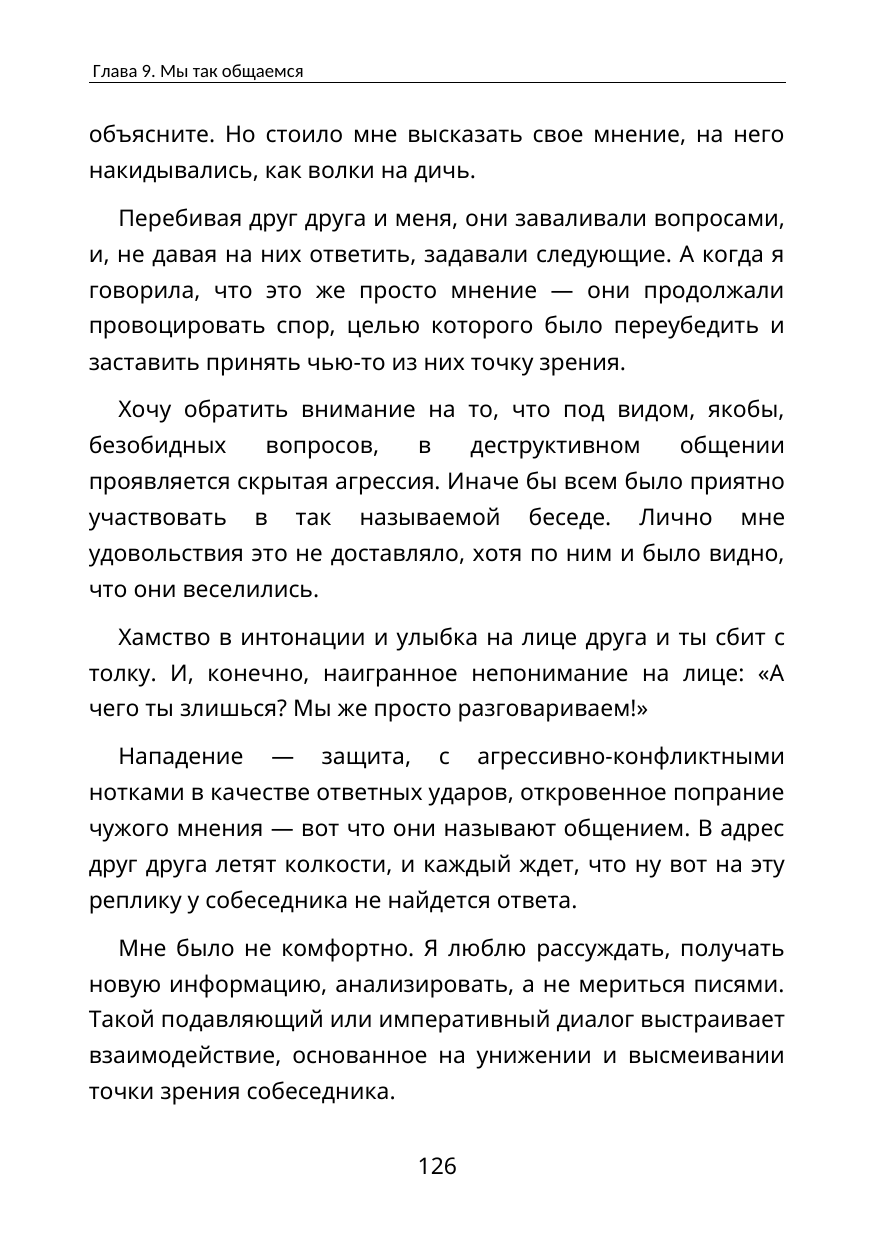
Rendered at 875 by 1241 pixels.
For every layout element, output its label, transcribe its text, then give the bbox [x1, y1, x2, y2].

text объясните. Но стоило мне высказать свое мнение, на него накидывались, как волки на дичь. [88, 118, 786, 185]
text Хочу обратить внимание на то, что под видом, якобы, безобидных вопросов, в деструктивном общении проявляется скрытая агрессия. Иначе бы всем было приятно участвовать в так называемой беседе. Лично мне удовольствия это не доставляло, хотя по ним и было видно, что они веселились. [88, 393, 786, 604]
text Мне было не комфортно. Я люблю рассуждать, получать новую информацию, анализировать, а не мериться писями. Такой подавляющий или императивный диалог выстраивает взаимодействие, основанное на унижении и высмеивании точки зрения собеседника. [88, 932, 786, 1107]
text Хамство в интонации и улыбка на лице друга и ты сбит с толку. И, конечно, наигранное непонимание на лице: «А чего ты злишься? Мы же просто разговариваем!» [88, 621, 786, 724]
text Нападение — защита, с агрессивно-конфликтными нотками в качестве ответных ударов, откровенное попрание чужого мнения — вот что они называют общением. В адрес друг друга летят колкости, и каждый ждет, что ну вот на эту реплику у собеседника не найдется ответа. [88, 740, 786, 915]
text Перебивая друг друга и меня, они заваливали вопросами, и, не давая на них ответить, задавали следующие. А когда я говорила, что это же просто мнение — они продолжали провоцировать спор, целью которого было переубедить и заставить принять чью-то из них точку зрения. [88, 202, 786, 377]
